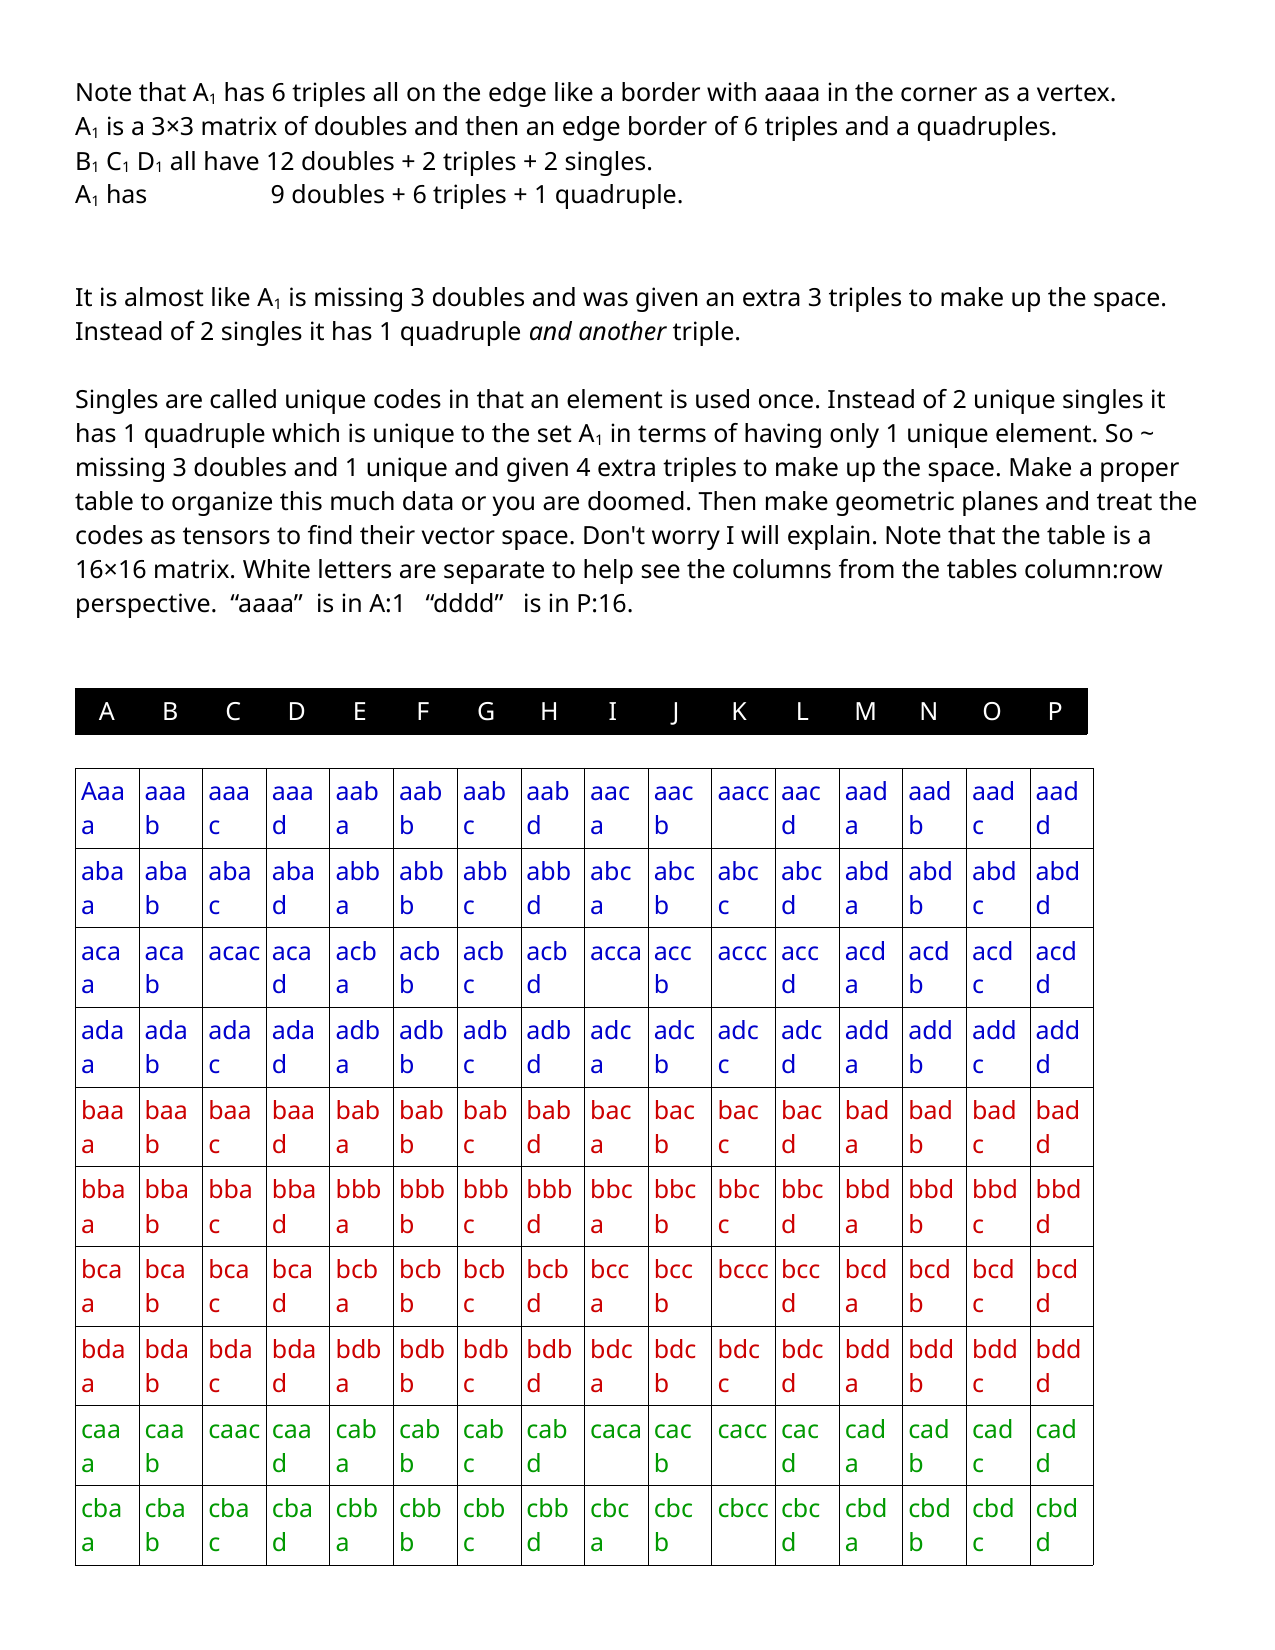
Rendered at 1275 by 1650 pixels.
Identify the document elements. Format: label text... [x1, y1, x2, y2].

table_cell bdda [840, 1327, 902, 1405]
table_cell baac [203, 1088, 266, 1166]
table_cell bdbc [458, 1327, 521, 1405]
table_cell bbbb [394, 1167, 457, 1246]
table_cell adca [585, 1008, 648, 1087]
table_cell bdca [585, 1327, 648, 1405]
table_cell baad [267, 1088, 329, 1166]
table_cell adab [140, 1008, 202, 1087]
table_header H [519, 689, 581, 734]
table_cell bbdd [1031, 1167, 1093, 1246]
table_header D [266, 689, 328, 734]
table_header C [202, 689, 265, 734]
table_cell bddc [967, 1327, 1030, 1405]
text A1 is a 3×3 matrix of doubles and then an edge border of 6 triples and a quadruples. [75, 109, 1200, 143]
table_cell adcd [776, 1008, 839, 1087]
table_cell cabc [458, 1406, 521, 1485]
table_cell bbba [330, 1167, 393, 1246]
text Note that A1 has 6 triples all on the edge like a border with aaaa in the corner as a vertex. [75, 75, 1200, 109]
table_header B [139, 689, 201, 734]
table_cell cacd [776, 1406, 839, 1485]
table_cell acda [840, 928, 902, 1007]
table_cell bdaa [76, 1327, 139, 1405]
table_cell bdbd [522, 1327, 584, 1405]
table_cell bacb [649, 1088, 711, 1166]
table_header aacd [776, 769, 839, 848]
table_cell bcba [330, 1247, 393, 1326]
table_cell bcda [840, 1247, 902, 1326]
table_header aadc [967, 769, 1030, 848]
table_cell bacd [776, 1088, 839, 1166]
text A1 has 9 doubles + 6 triples + 1 quadruple. [75, 177, 1200, 211]
table_cell bcaa [76, 1247, 139, 1326]
table_cell bbbc [458, 1167, 521, 1246]
table_cell acca [585, 928, 648, 1007]
table_cell addd [1031, 1008, 1093, 1087]
table_cell bbdc [967, 1167, 1030, 1246]
table_cell bbcd [776, 1167, 839, 1246]
text Instead of 2 singles it has 1 quadruple and another triple. [75, 313, 1200, 347]
table_cell cbda [840, 1486, 902, 1565]
table_cell bbbd [522, 1167, 584, 1246]
table_cell acbd [522, 928, 584, 1007]
table_cell cbad [267, 1486, 329, 1565]
table_cell cbcb [649, 1486, 711, 1565]
table_cell bbcc [712, 1167, 775, 1246]
table_cell babd [522, 1088, 584, 1166]
table_header A [76, 689, 138, 734]
table_cell accc [712, 928, 775, 1007]
table_header aabd [522, 769, 584, 848]
table_cell cacc [712, 1406, 775, 1485]
table_cell babc [458, 1088, 521, 1166]
table_cell bddd [1031, 1327, 1093, 1405]
table_cell cbbb [394, 1486, 457, 1565]
table_cell cadd [1031, 1406, 1093, 1485]
table_cell bcad [267, 1247, 329, 1326]
table_cell caab [140, 1406, 202, 1485]
table_cell cabb [394, 1406, 457, 1485]
table_cell accb [649, 928, 711, 1007]
table_header M [835, 689, 897, 734]
table_cell bccd [776, 1247, 839, 1326]
table_cell bdab [140, 1327, 202, 1405]
table_cell adbc [458, 1008, 521, 1087]
table_cell badd [1031, 1088, 1093, 1166]
table_cell abca [585, 849, 648, 927]
table_cell bbab [140, 1167, 202, 1246]
table_header E [329, 689, 391, 734]
table_cell caca [585, 1406, 648, 1485]
table_cell cbdd [1031, 1486, 1093, 1565]
table_cell cbbc [458, 1486, 521, 1565]
table_cell bdba [330, 1327, 393, 1405]
table_cell caac [203, 1406, 266, 1485]
table_cell bdac [203, 1327, 266, 1405]
table_cell adaa [76, 1008, 139, 1087]
table_header aadd [1031, 769, 1093, 848]
table_header aacc [712, 769, 775, 848]
table_cell acaa [76, 928, 139, 1007]
table_cell abaa [76, 849, 139, 927]
table_cell bcbb [394, 1247, 457, 1326]
table_cell accd [776, 928, 839, 1007]
table_cell cbba [330, 1486, 393, 1565]
table_cell badc [967, 1088, 1030, 1166]
table_cell acdd [1031, 928, 1093, 1007]
table_cell cadc [967, 1406, 1030, 1485]
table_cell bcbd [522, 1247, 584, 1326]
text It is almost like A1 is missing 3 doubles and was given an extra 3 triples to make up the space. [75, 279, 1200, 313]
table_header aadb [903, 769, 966, 848]
table_header aaca [585, 769, 648, 848]
table_cell abbd [522, 849, 584, 927]
table_cell addb [903, 1008, 966, 1087]
table_cell bdad [267, 1327, 329, 1405]
table_cell bada [840, 1088, 902, 1166]
table_cell bbcb [649, 1167, 711, 1246]
table_cell adad [267, 1008, 329, 1087]
table_cell bbac [203, 1167, 266, 1246]
table_cell babb [394, 1088, 457, 1166]
table_header aacb [649, 769, 711, 848]
text B1 C1 D1 all have 12 doubles + 2 triples + 2 singles. [75, 143, 1200, 177]
table_header O [961, 689, 1023, 734]
table_cell cadb [903, 1406, 966, 1485]
table_cell adbd [522, 1008, 584, 1087]
table_cell abac [203, 849, 266, 927]
table_cell cbcc [712, 1486, 775, 1565]
table_header P [1024, 689, 1087, 734]
table_cell abdc [967, 849, 1030, 927]
table_cell bbca [585, 1167, 648, 1246]
table_cell abba [330, 849, 393, 927]
table_header G [455, 689, 518, 734]
table_cell cbdc [967, 1486, 1030, 1565]
table_cell baaa [76, 1088, 139, 1166]
table_cell cbdb [903, 1486, 966, 1565]
table_header F [392, 689, 454, 734]
table_cell cbaa [76, 1486, 139, 1565]
table_cell adda [840, 1008, 902, 1087]
table_header L [772, 689, 834, 734]
table_header aaad [267, 769, 329, 848]
table_cell acad [267, 928, 329, 1007]
table_cell bacc [712, 1088, 775, 1166]
table_cell bdcd [776, 1327, 839, 1405]
table_cell cada [840, 1406, 902, 1485]
table_cell cbac [203, 1486, 266, 1565]
table_cell bbdb [903, 1167, 966, 1246]
table_cell acab [140, 928, 202, 1007]
table_cell bbad [267, 1167, 329, 1246]
table_cell adcb [649, 1008, 711, 1087]
table_cell bcdb [903, 1247, 966, 1326]
table_cell badb [903, 1088, 966, 1166]
table_cell bccc [712, 1247, 775, 1326]
table_cell abbc [458, 849, 521, 927]
table_header N [898, 689, 960, 734]
table_cell cacb [649, 1406, 711, 1485]
table_cell addc [967, 1008, 1030, 1087]
table_cell bcdd [1031, 1247, 1093, 1326]
table_cell baca [585, 1088, 648, 1166]
table_cell bdbb [394, 1327, 457, 1405]
table_cell acdb [903, 928, 966, 1007]
table_header aaab [140, 769, 202, 848]
table_cell acdc [967, 928, 1030, 1007]
table_cell bcab [140, 1247, 202, 1326]
table_cell acac [203, 928, 266, 1007]
table_cell bccb [649, 1247, 711, 1326]
table_cell abcc [712, 849, 775, 927]
table_header aabc [458, 769, 521, 848]
text Singles are called unique codes in that an element is used once. Instead of 2 unique singles it has 1 quadruple which is unique to the set A1 in terms of having only 1 unique element. So ~ missing 3 doubles and 1 unique and given 4 extra triples to make up the space. Make a proper table to organize this much data or you are doomed. Then make geometric planes and treat the codes as tensors to find their vector space. Don't worry I will explain. Note that the table is a 16×16 matrix. White letters are separate to help see the columns from the tables column:row perspective. “aaaa” is in A:1 “dddd” is in P:16. [75, 382, 1200, 620]
table_cell bdcb [649, 1327, 711, 1405]
table_cell bbaa [76, 1167, 139, 1246]
table_cell abab [140, 849, 202, 927]
table_header Aaaa [76, 769, 139, 848]
table_cell bcdc [967, 1247, 1030, 1326]
table_cell abdb [903, 849, 966, 927]
table_cell caba [330, 1406, 393, 1485]
table_cell abad [267, 849, 329, 927]
table_cell acba [330, 928, 393, 1007]
table_cell adcc [712, 1008, 775, 1087]
table_header K [708, 689, 771, 734]
table_cell acbb [394, 928, 457, 1007]
table_cell baba [330, 1088, 393, 1166]
table_cell adac [203, 1008, 266, 1087]
table_cell bcac [203, 1247, 266, 1326]
table_header I [582, 689, 644, 734]
table_cell adba [330, 1008, 393, 1087]
table_cell cbbd [522, 1486, 584, 1565]
table_cell bdcc [712, 1327, 775, 1405]
table_cell bbda [840, 1167, 902, 1246]
table_header aada [840, 769, 902, 848]
table_header J [645, 689, 707, 734]
table_cell baab [140, 1088, 202, 1166]
table_cell abbb [394, 849, 457, 927]
table_cell acbc [458, 928, 521, 1007]
table_cell cbab [140, 1486, 202, 1565]
table_cell caaa [76, 1406, 139, 1485]
table_cell cabd [522, 1406, 584, 1485]
table_cell bcbc [458, 1247, 521, 1326]
table_cell caad [267, 1406, 329, 1485]
table_cell abcd [776, 849, 839, 927]
table_header aabb [394, 769, 457, 848]
table_cell abda [840, 849, 902, 927]
table_cell bddb [903, 1327, 966, 1405]
table_cell abcb [649, 849, 711, 927]
table_header aaba [330, 769, 393, 848]
table_header aaac [203, 769, 266, 848]
table_cell cbca [585, 1486, 648, 1565]
table_cell cbcd [776, 1486, 839, 1565]
table_cell bcca [585, 1247, 648, 1326]
table_cell adbb [394, 1008, 457, 1087]
table_cell abdd [1031, 849, 1093, 927]
